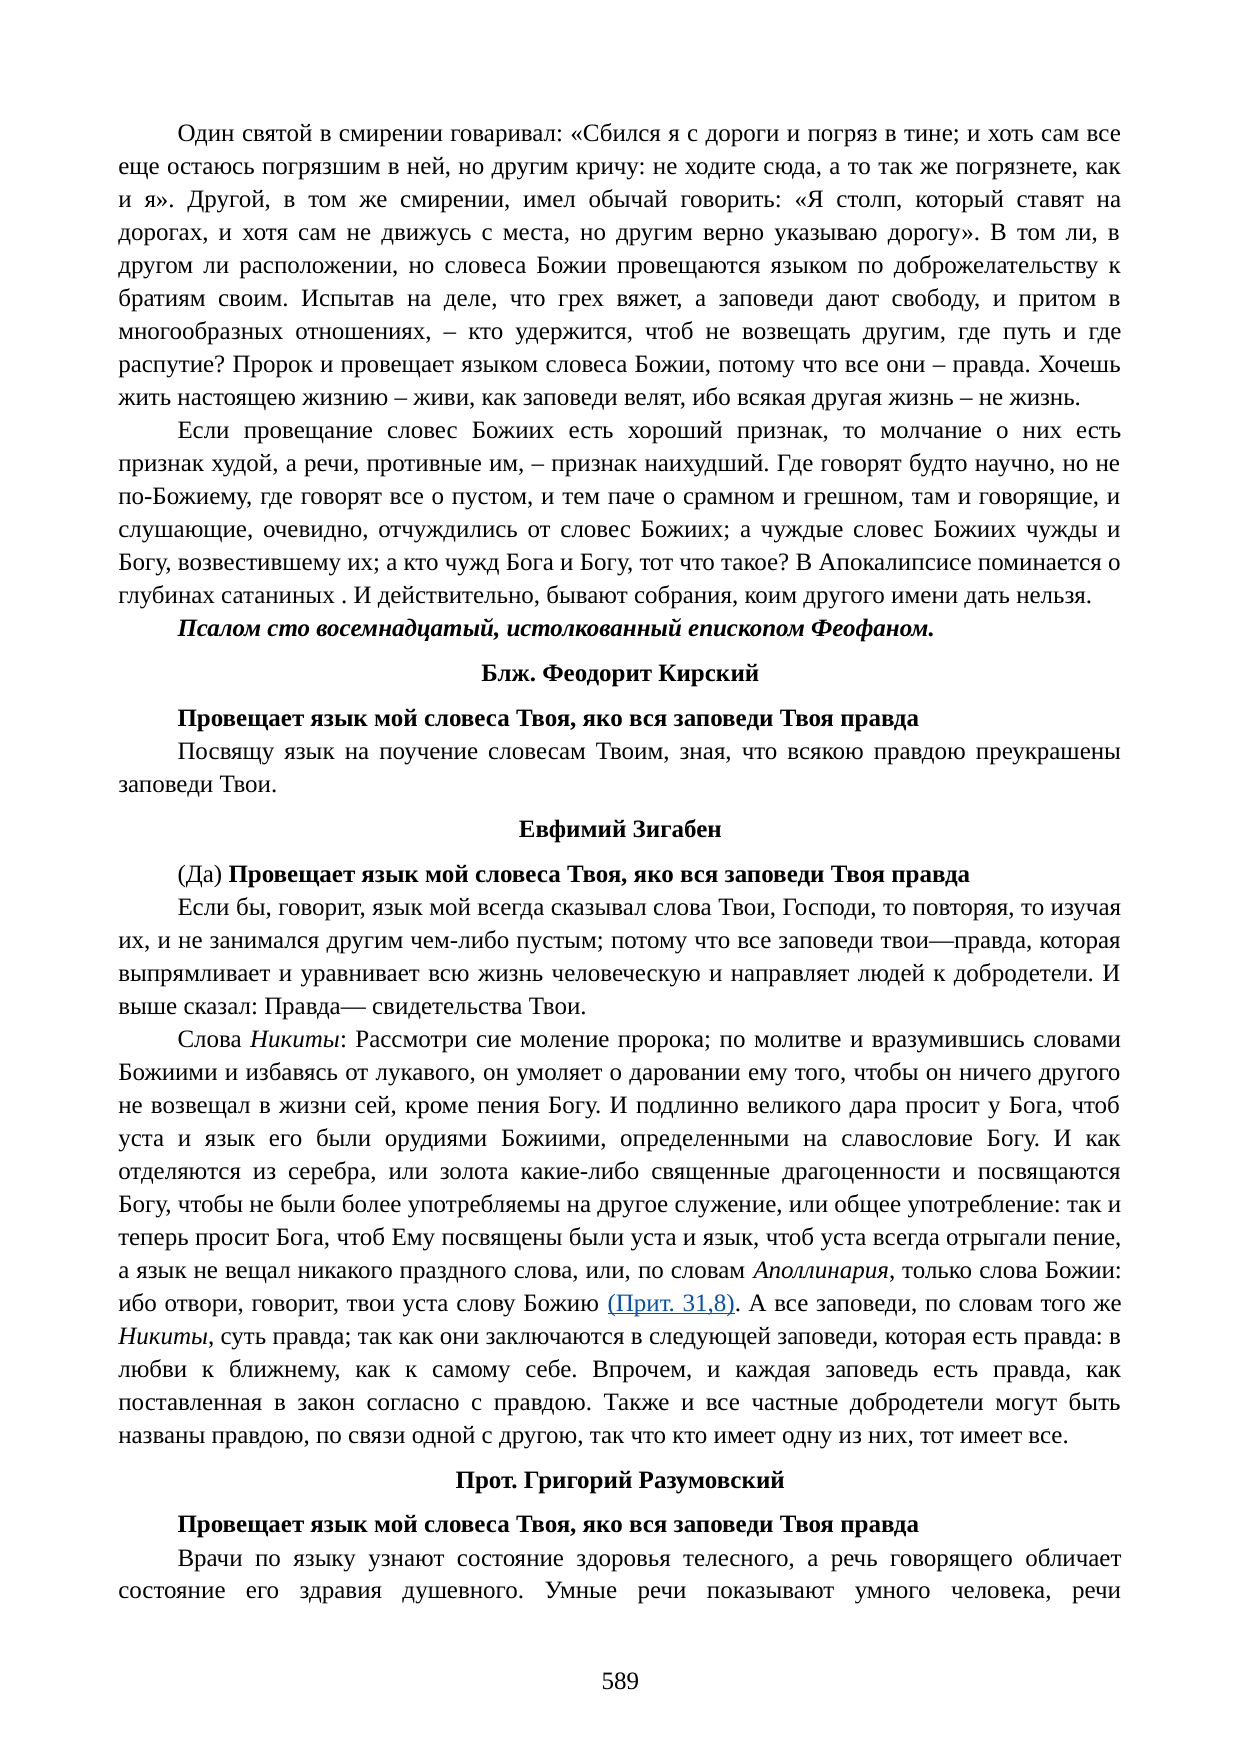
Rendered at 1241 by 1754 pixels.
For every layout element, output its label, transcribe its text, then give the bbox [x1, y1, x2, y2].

text (Да) Провещает язык мой словеса Твоя, яко вся заповеди Твоя правда [118, 859, 1122, 887]
text Слова Никиты: Рассмотри сие молениe пророка; по молитве и вразумившись словами Божиими и избавясь от лукавого, он умоляет о даровании ему того, чтобы он ничего другого не возвещал в жизни сей, кроме пения Богу. И подлинно великого дара просит у Бога, чтоб уста и язык его были орудиями Божиими, определенными на славословие Богу. И как отделяются из серебра, или золота какие-либо священные драгоценности и посвящаются Богу, чтобы не были более употребляемы на другое служение, или общее употребление: так и теперь просит Бога, чтоб Ему посвящены были уста и язык, чтоб уста всегда отрыгали пение, а язык не вещал никакого праздного слова, или, по словам Аполлинария, только слова Божии: ибо отвори, говорит, твои уста слову Божию (Прит. 31,8). А все заповеди, по словам того же Никиты, суть правда; так как они заключаются в следующей заповеди, которая есть правда: в любви к ближнему, как к самому себе. Впрочем, и каждая заповедь есть правда, как поставленная в закон согласно с правдою. Также и все частные добродетели могут быть названы правдою, по связи одной с другою, так что кто имеет одну из них, тот имеет все. [118, 1024, 1122, 1449]
text Посвящу язык на поучение словесам Твоим, зная, что всякою правдою преукрашены заповеди Твои. [118, 736, 1122, 798]
text Провещает язык мой словеса Твоя, яко вся заповеди Твоя правда [118, 703, 1122, 732]
text Врачи по языку узнают состояние здоровья телесного, а речь говорящего обличает состояние его здравия душевного. Умные речи показывают умного человека, речи [118, 1543, 1122, 1604]
text Если провещание словес Божиих есть хороший признак, то молчание о них есть признак худой, а речи, противные им, – признак наихудший. Где говорят будто научно, но не по-Божиему, где говорят все о пустом, и тем паче о срамном и грешном, там и говорящие, и слушающие, очевидно, отчуждились от словес Божиих; а чуждые словес Божиих чужды и Богу, возвестившему их; а кто чужд Бога и Богу, тот что такое? В Апокалипсисе поминается о глубинах сатаниных . И действительно, бывают собрания, коим другого имени дать нельзя. [118, 415, 1122, 609]
subtitle Блж. Феодорит Кирский [118, 658, 1122, 687]
text Провещает язык мой словеса Твоя, яко вся заповеди Твоя правда [118, 1509, 1122, 1538]
text Если бы, говорит, язык мой всегда сказывал слова Твои, Господи, то повторяя, то изучая их, и не занимался другим чем-либо пустым; потому что все заповеди твои—правда, которая выпрямливает и уравнивает всю жизнь человеческую и направляет людей к добродетели. И выше сказал: Правда— свидетельства Твои. [118, 892, 1122, 1019]
subtitle Евфимий Зигабен [118, 814, 1122, 843]
text Псалом сто восемнадцатый, истолкованный епископом Феофаном. [118, 613, 1122, 642]
text Один святой в смирении говаривал: «Сбился я с дороги и погряз в тине; и хоть сам все еще остаюсь погрязшим в ней, но другим кричу: не ходите сюда, а то так же погрязнете, как и я». Другой, в том же смирении, имел обычай говорить: «Я столп, который ставят на дорогах, и хотя сам не движусь с места, но другим верно указываю дорогу». В том ли, в другом ли расположении, но словеса Божии провещаются языком по доброжелательству к братиям своим. Испытав на деле, что грех вяжет, а заповеди дают свободу, и притом в многообразных отношениях, – кто удержится, чтоб не возвещать другим, где путь и где распутие? Пророк и провещает языком словеса Божии, потому что все они – правда. Хочешь жить настоящею жизнию – живи, как заповеди велят, ибо всякая другая жизнь – не жизнь. [118, 118, 1122, 411]
subtitle Прот. Григорий Разумовский [118, 1465, 1122, 1493]
